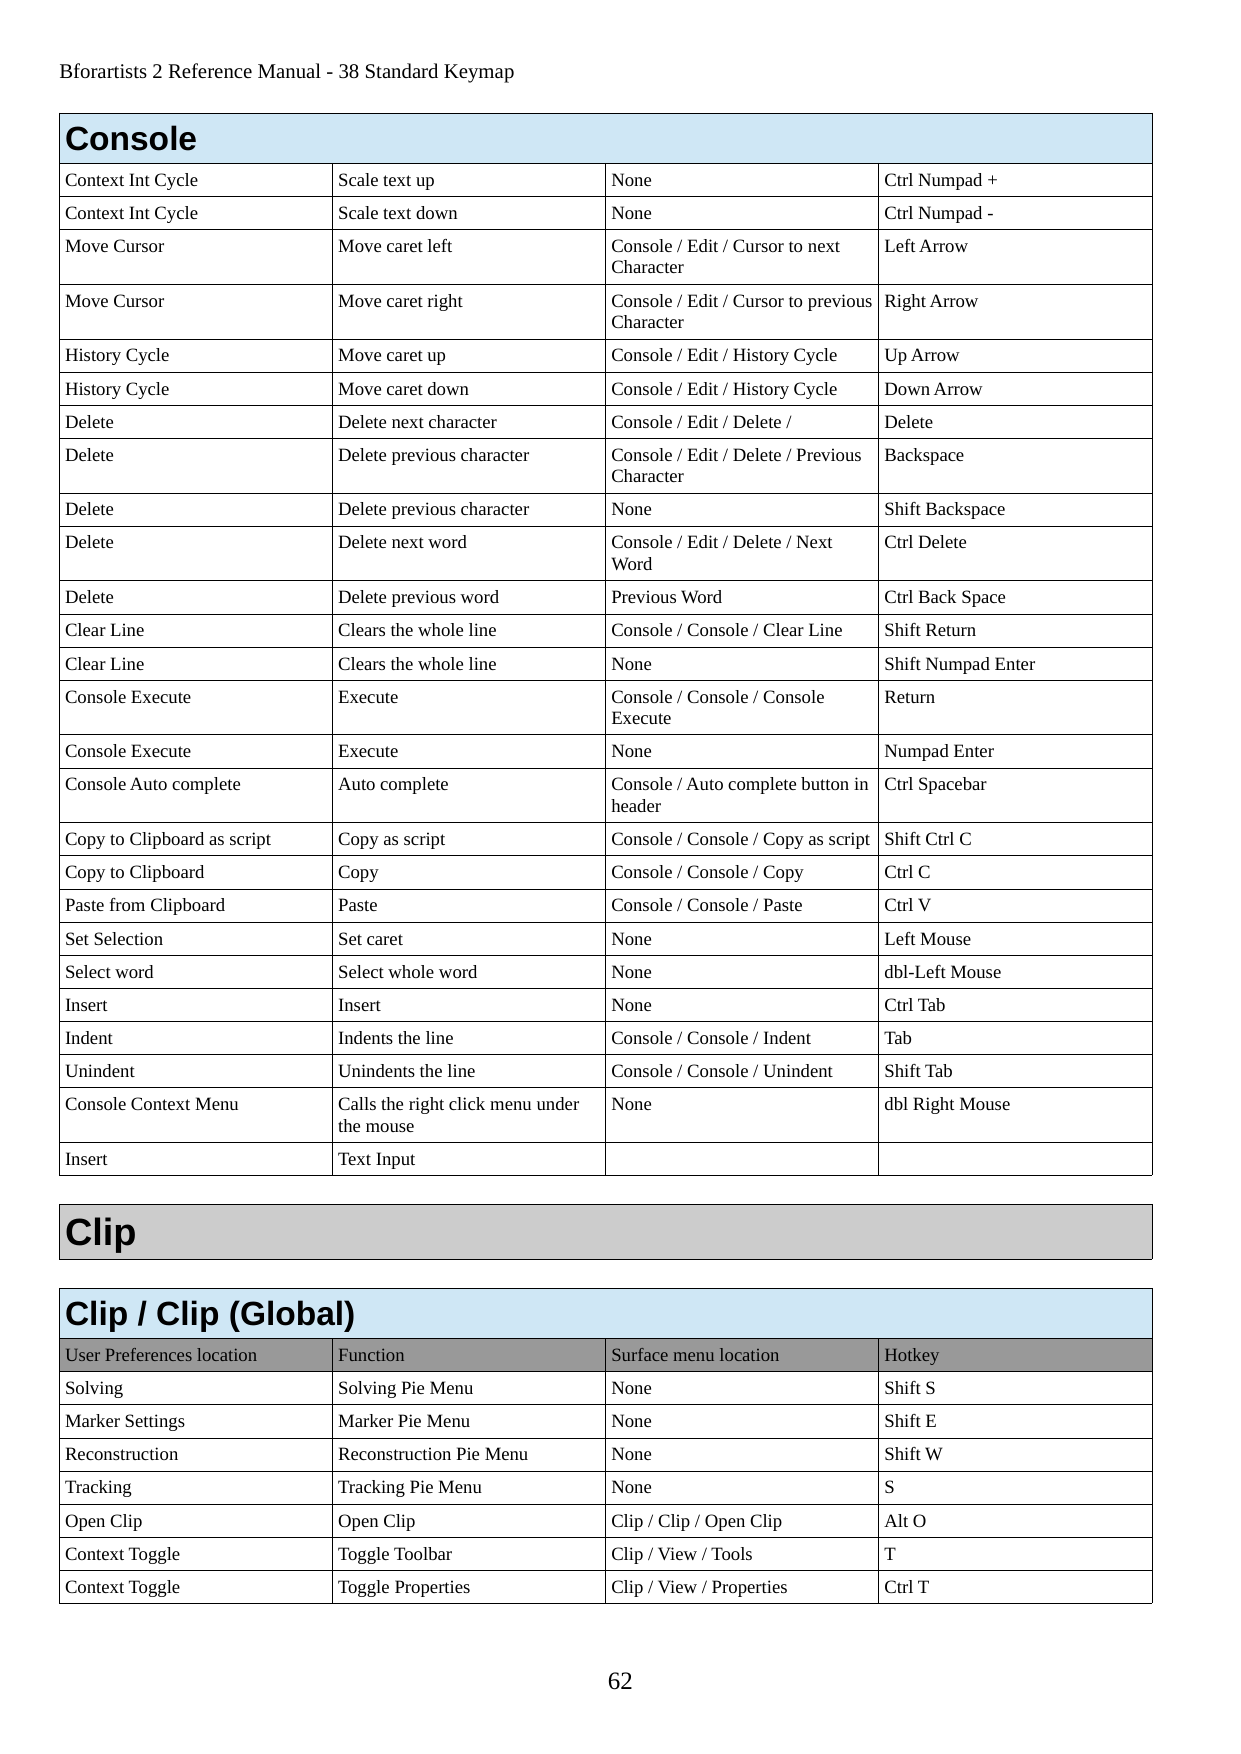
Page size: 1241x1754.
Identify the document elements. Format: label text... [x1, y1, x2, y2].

table_cell Clear Line [60, 648, 332, 680]
table_cell Delete next character [333, 406, 605, 438]
table_cell Paste [333, 890, 605, 922]
table_cell Console Auto complete [60, 769, 332, 822]
table_cell Console Execute [60, 681, 332, 734]
table_cell None [606, 164, 878, 196]
table_cell Reconstruction Pie Menu [333, 1439, 605, 1471]
table_cell Shift Ctrl C [879, 823, 1152, 855]
table_cell Marker Settings [60, 1405, 332, 1437]
table_cell T [879, 1538, 1152, 1570]
table_cell Move caret up [333, 340, 605, 372]
table_cell Console / Edit / Cursor to next Character [606, 230, 878, 284]
table_cell Copy to Clipboard as script [60, 823, 332, 855]
table_cell None [606, 1405, 878, 1437]
table_cell Console / Console / Unindent [606, 1055, 878, 1087]
table_cell Ctrl Numpad - [879, 197, 1152, 229]
table_cell Ctrl T [879, 1571, 1152, 1603]
table_cell Paste from Clipboard [60, 890, 332, 922]
table_cell Set caret [333, 923, 605, 955]
table_cell Console Context Menu [60, 1088, 332, 1142]
table_cell Set Selection [60, 923, 332, 955]
table_cell None [606, 923, 878, 955]
table_cell Previous Word [606, 581, 878, 613]
table_cell Delete previous character [333, 494, 605, 526]
table_cell [879, 1143, 1152, 1175]
table_cell Ctrl Spacebar [879, 769, 1152, 822]
table_cell Up Arrow [879, 340, 1152, 372]
table_cell Function [333, 1339, 605, 1371]
table_cell Console / Console / Copy [606, 856, 878, 888]
table_cell Hotkey [879, 1339, 1152, 1371]
table_cell Open Clip [333, 1505, 605, 1537]
table_cell Move Cursor [60, 285, 332, 338]
table_cell Backspace [879, 439, 1152, 492]
table_cell Copy [333, 856, 605, 888]
table_cell Solving Pie Menu [333, 1372, 605, 1404]
table_cell [606, 1143, 878, 1175]
table_cell Right Arrow [879, 285, 1152, 338]
table_cell Tab [879, 1022, 1152, 1054]
table_cell Indent [60, 1022, 332, 1054]
table_cell Left Arrow [879, 230, 1152, 284]
table_cell Tracking Pie Menu [333, 1472, 605, 1504]
table_cell Select word [60, 956, 332, 988]
table_header Clip / Clip (Global) [60, 1289, 1152, 1338]
table_cell Copy as script [333, 823, 605, 855]
table_cell None [606, 197, 878, 229]
table_cell Console / Edit / Delete / Next Word [606, 527, 878, 580]
table_cell Shift Tab [879, 1055, 1152, 1087]
table_cell Context Toggle [60, 1571, 332, 1603]
table_cell Insert [60, 1143, 332, 1175]
table_cell Clip / View / Properties [606, 1571, 878, 1603]
table_cell Down Arrow [879, 373, 1152, 405]
table_cell None [606, 989, 878, 1021]
table_cell None [606, 956, 878, 988]
table_cell Ctrl Numpad + [879, 164, 1152, 196]
table_header Console [60, 114, 1152, 163]
table_cell Context Toggle [60, 1538, 332, 1570]
table_cell User Preferences location [60, 1339, 332, 1371]
table_cell None [606, 735, 878, 767]
table_cell Shift W [879, 1439, 1152, 1471]
table_cell Tracking [60, 1472, 332, 1504]
table_cell Move Cursor [60, 230, 332, 284]
table_cell Execute [333, 681, 605, 734]
table_cell Delete [60, 581, 332, 613]
table_cell Console / Edit / Delete / [606, 406, 878, 438]
table_cell Toggle Toolbar [333, 1538, 605, 1570]
table_cell S [879, 1472, 1152, 1504]
table_cell Toggle Properties [333, 1571, 605, 1603]
table_cell Solving [60, 1372, 332, 1404]
table_cell Ctrl Delete [879, 527, 1152, 580]
table_cell Marker Pie Menu [333, 1405, 605, 1437]
table_cell Delete [60, 527, 332, 580]
table_cell Ctrl V [879, 890, 1152, 922]
table_cell Reconstruction [60, 1439, 332, 1471]
table_cell None [606, 648, 878, 680]
table_cell Text Input [333, 1143, 605, 1175]
table_cell Console Execute [60, 735, 332, 767]
table_cell Delete [879, 406, 1152, 438]
table_cell Unindent [60, 1055, 332, 1087]
table_cell Left Mouse [879, 923, 1152, 955]
table_cell None [606, 1472, 878, 1504]
table_cell Insert [333, 989, 605, 1021]
table_cell Shift S [879, 1372, 1152, 1404]
table_cell Console / Console / Copy as script [606, 823, 878, 855]
table_cell Console / Edit / Delete / Previous Character [606, 439, 878, 492]
table_cell Clears the whole line [333, 648, 605, 680]
table_cell Console / Edit / History Cycle [606, 340, 878, 372]
table_cell Delete [60, 439, 332, 492]
table_cell None [606, 1372, 878, 1404]
table_cell Shift Numpad Enter [879, 648, 1152, 680]
table_cell Console / Console / Clear Line [606, 615, 878, 647]
table_cell Shift Return [879, 615, 1152, 647]
table_cell Delete previous word [333, 581, 605, 613]
table_cell History Cycle [60, 340, 332, 372]
table_cell Delete [60, 406, 332, 438]
table_cell Clip / Clip / Open Clip [606, 1505, 878, 1537]
table_cell Insert [60, 989, 332, 1021]
table_cell Ctrl C [879, 856, 1152, 888]
table_cell Open Clip [60, 1505, 332, 1537]
table_cell Numpad Enter [879, 735, 1152, 767]
table_cell Ctrl Tab [879, 989, 1152, 1021]
table_cell Console / Edit / History Cycle [606, 373, 878, 405]
table_cell Clip / View / Tools [606, 1538, 878, 1570]
table_cell Select whole word [333, 956, 605, 988]
table_cell Move caret right [333, 285, 605, 338]
table_cell Move caret down [333, 373, 605, 405]
table_cell Context Int Cycle [60, 164, 332, 196]
table_cell Scale text down [333, 197, 605, 229]
table_cell Alt O [879, 1505, 1152, 1537]
table_cell Move caret left [333, 230, 605, 284]
table_cell Delete next word [333, 527, 605, 580]
table_cell Clear Line [60, 615, 332, 647]
table_cell Console / Console / Paste [606, 890, 878, 922]
table_cell Indents the line [333, 1022, 605, 1054]
table_cell Copy to Clipboard [60, 856, 332, 888]
table_cell dbl Right Mouse [879, 1088, 1152, 1142]
table_cell Shift Backspace [879, 494, 1152, 526]
table_cell Calls the right click menu under the mouse [333, 1088, 605, 1142]
table_cell Context Int Cycle [60, 197, 332, 229]
table_cell Clears the whole line [333, 615, 605, 647]
table_cell Return [879, 681, 1152, 734]
table_cell Execute [333, 735, 605, 767]
table_cell Console / Edit / Cursor to previous Character [606, 285, 878, 338]
table_cell Delete [60, 494, 332, 526]
table_cell None [606, 1088, 878, 1142]
table_cell dbl-Left Mouse [879, 956, 1152, 988]
table_cell Console / Console / Console Execute [606, 681, 878, 734]
table_cell None [606, 1439, 878, 1471]
table_cell Console / Console / Indent [606, 1022, 878, 1054]
table_cell Scale text up [333, 164, 605, 196]
table_cell History Cycle [60, 373, 332, 405]
table_cell Console / Auto complete button in header [606, 769, 878, 822]
table_cell Ctrl Back Space [879, 581, 1152, 613]
table_cell Shift E [879, 1405, 1152, 1437]
table_header Clip [60, 1205, 1152, 1259]
table_cell None [606, 494, 878, 526]
table_cell Unindents the line [333, 1055, 605, 1087]
table_cell Auto complete [333, 769, 605, 822]
table_cell Delete previous character [333, 439, 605, 492]
table_cell Surface menu location [606, 1339, 878, 1371]
